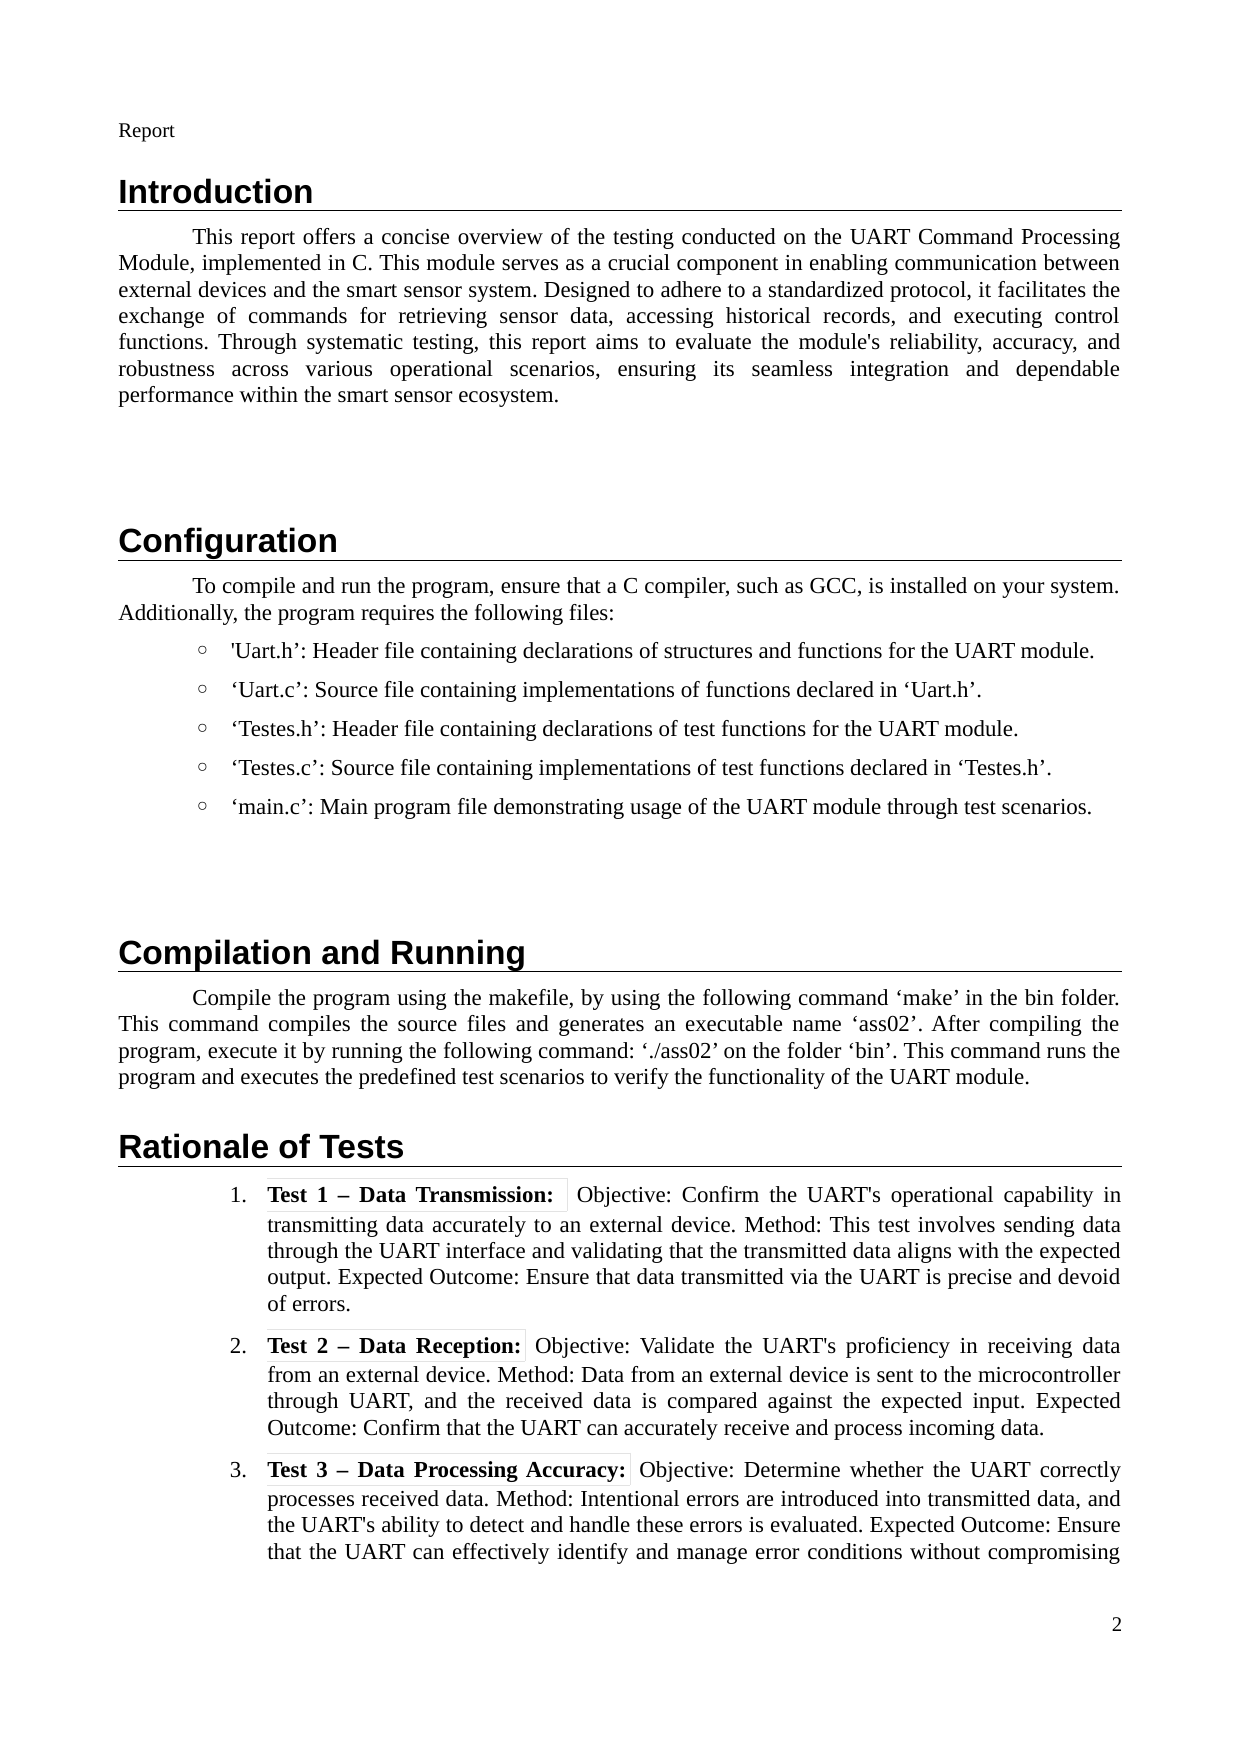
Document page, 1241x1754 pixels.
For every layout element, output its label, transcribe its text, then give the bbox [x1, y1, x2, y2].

list ‘Uart.c’: Source file containing implementations of functions declared in ‘Uart.h’. [193, 676, 1122, 703]
list Test 2 – Data Reception: Objective: Validate the UART's proficiency in receiving data from an external device. Method: Data from an external device is sent to the microcontroller through UART, and the received data is compared against the expected input. Expected Outcome: Confirm that the UART can accurately receive and process incoming data. [229, 1329, 1122, 1440]
list Test 1 – Data Transmission: Objective: Confirm the UART's operational capability in transmitting data accurately to an external device. Method: This test involves sending data through the UART interface and validating that the transmitted data aligns with the expected output. Expected Outcome: Ensure that data transmitted via the UART is precise and devoid of errors. [229, 1178, 1122, 1316]
subtitle Introduction [118, 172, 1122, 210]
list Test 3 – Data Processing Accuracy: Objective: Determine whether the UART correctly processes received data. Method: Intentional errors are introduced into transmitted data, and the UART's ability to detect and handle these errors is evaluated. Expected Outcome: Ensure that the UART can effectively identify and manage error conditions without compromising [229, 1453, 1122, 1564]
list ‘Testes.c’: Source file containing implementations of test functions declared in ‘Testes.h’. [193, 754, 1122, 780]
text To compile and run the program, ensure that a C compiler, such as GCC, is installed on your system. Additionally, the program requires the following files: [118, 572, 1122, 625]
subtitle Rationale of Tests [118, 1127, 1122, 1166]
list ‘main.c’: Main program file demonstrating usage of the UART module through test scenarios. [193, 793, 1122, 819]
list ‘Testes.h’: Header file containing declarations of test functions for the UART module. [193, 715, 1122, 742]
subtitle Compilation and Running [118, 933, 1122, 971]
text This report offers a concise overview of the testing conducted on the UART Command Processing Module, implemented in C. This module serves as a crucial component in enabling communication between external devices and the smart sensor system. Designed to adhere to a standardized protocol, it facilitates the exchange of commands for retrieving sensor data, accessing historical records, and executing control functions. Through systematic testing, this report aims to evaluate the module's reliability, accuracy, and robustness across various operational scenarios, ensuring its seamless integration and dependable performance within the smart sensor ecosystem. [118, 223, 1122, 407]
subtitle Configuration [118, 521, 1122, 560]
list 'Uart.h’: Header file containing declarations of structures and functions for the UART module. [193, 637, 1122, 664]
text Compile the program using the makefile, by using the following command ‘make’ in the bin folder. This command compiles the source files and generates an executable name ‘ass02’. After compiling the program, execute it by running the following command: ‘./ass02’ on the folder ‘bin’. This command runs the program and executes the predefined test scenarios to verify the functionality of the UART module. [118, 984, 1122, 1089]
